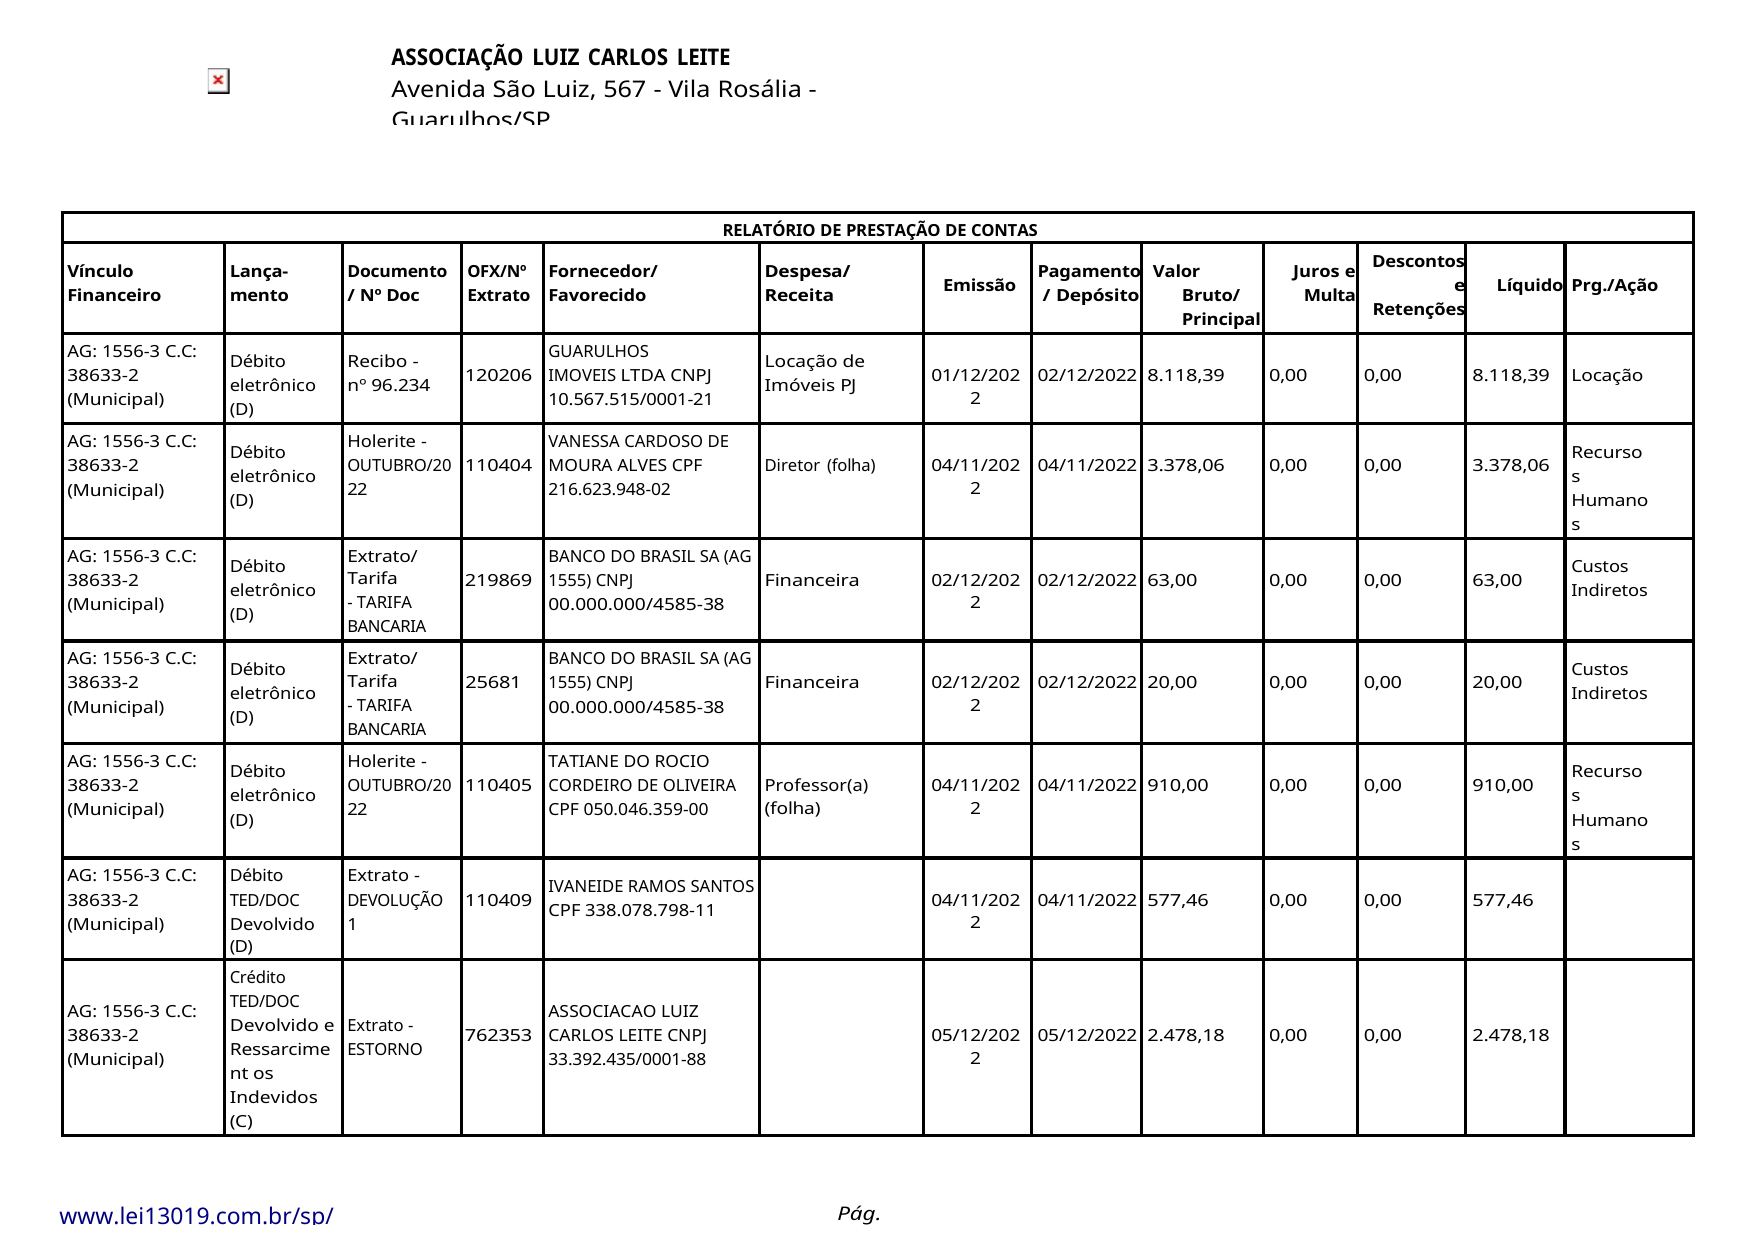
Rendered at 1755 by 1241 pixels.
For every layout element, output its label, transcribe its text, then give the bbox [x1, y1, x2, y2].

table_cell 8.118,39 [1467, 335, 1563, 422]
table_cell 20,00 [1467, 643, 1563, 742]
table_header RELATÓRIO DE PRESTAÇÃO DE CONTAS [64, 214, 1692, 241]
table_cell 04/11/2022 [1033, 425, 1140, 537]
table_cell 577,46 [1467, 860, 1563, 958]
table_cell 04/11/2022 [925, 745, 1030, 856]
table_cell 0,00 [1265, 860, 1356, 958]
table_cell Pagamento / Depósito [1033, 244, 1140, 332]
table_cell Emissão [925, 244, 1030, 332]
table_cell 02/12/2022 [1033, 540, 1140, 639]
table_cell 219869 [463, 540, 542, 639]
table_cell 02/12/2022 [925, 540, 1030, 639]
table_cell 0,00 [1359, 860, 1464, 958]
table_cell Valor Bruto/ Principal [1143, 244, 1262, 332]
table_cell 0,00 [1359, 540, 1464, 639]
table_cell BANCO DO BRASIL SA (AG 1555) CNPJ 00.000.000/4585-38 [545, 643, 758, 742]
table_cell Fornecedor/ Favorecido [545, 244, 758, 332]
table_cell 0,00 [1359, 425, 1464, 537]
table_cell [1567, 961, 1692, 1134]
table_cell Locação [1567, 335, 1692, 422]
table_cell Financeira [761, 643, 922, 742]
table_cell Débito eletrônico (D) [226, 643, 341, 742]
table_cell 910,00 [1143, 745, 1262, 856]
table_cell [1567, 860, 1692, 958]
table_cell 3.378,06 [1143, 425, 1262, 537]
table_cell 04/11/2022 [925, 860, 1030, 958]
table_cell Documento / Nº Doc [344, 244, 460, 332]
table_cell 762353 [463, 961, 542, 1134]
table_cell 04/11/2022 [1033, 745, 1140, 856]
table_cell AG: 1556-3 C.C: 38633-2 (Municipal) [64, 961, 223, 1134]
table_cell 120206 [463, 335, 542, 422]
table_cell 20,00 [1143, 643, 1262, 742]
table_cell 0,00 [1265, 425, 1356, 537]
table_cell 0,00 [1359, 961, 1464, 1134]
table_cell Extrato/Tarifa - TARIFA BANCARIA [344, 643, 460, 742]
table_cell Débito eletrônico (D) [226, 540, 341, 639]
table_cell 577,46 [1143, 860, 1262, 958]
table_cell 3.378,06 [1467, 425, 1563, 537]
table_cell 02/12/2022 [1033, 335, 1140, 422]
table_cell ASSOCIACAO LUIZ CARLOS LEITE CNPJ 33.392.435/0001-88 [545, 961, 758, 1134]
table_cell Recibo - nº 96.234 [344, 335, 460, 422]
table_cell 25681 [463, 643, 542, 742]
table_cell Extrato - ESTORNO [344, 961, 460, 1134]
table_cell Holerite - OUTUBRO/20 22 [344, 745, 460, 856]
table_cell Custos Indiretos [1567, 643, 1692, 742]
table_cell Débito TED/DOC Devolvido (D) [226, 860, 341, 958]
table_cell Custos Indiretos [1567, 540, 1692, 639]
table_cell TATIANE DO ROCIO CORDEIRO DE OLIVEIRA CPF 050.046.359-00 [545, 745, 758, 856]
table_cell 0,00 [1359, 643, 1464, 742]
table_cell Débito eletrônico (D) [226, 335, 341, 422]
table_cell Holerite - OUTUBRO/20 22 [344, 425, 460, 537]
table_cell BANCO DO BRASIL SA (AG 1555) CNPJ 00.000.000/4585-38 [545, 540, 758, 639]
table_cell AG: 1556-3 C.C: 38633-2 (Municipal) [64, 860, 223, 958]
table_cell 0,00 [1359, 745, 1464, 856]
table_cell Lança- mento [226, 244, 341, 332]
table_cell 110404 [463, 425, 542, 537]
table_cell Diretor (folha) [761, 425, 922, 537]
table_cell Vínculo Financeiro [64, 244, 223, 332]
table_cell 0,00 [1265, 335, 1356, 422]
table_cell [761, 860, 922, 958]
table_cell 01/12/2022 [925, 335, 1030, 422]
table_cell 8.118,39 [1143, 335, 1262, 422]
table_cell 0,00 [1359, 335, 1464, 422]
table_cell [761, 961, 922, 1134]
table_cell 110409 [463, 860, 542, 958]
table_cell 63,00 [1143, 540, 1262, 639]
table_cell 63,00 [1467, 540, 1563, 639]
table_cell 02/12/2022 [925, 643, 1030, 742]
table_cell 04/11/2022 [925, 425, 1030, 537]
table_cell 05/12/2022 [925, 961, 1030, 1134]
table_cell 0,00 [1265, 745, 1356, 856]
table_cell AG: 1556-3 C.C: 38633-2 (Municipal) [64, 335, 223, 422]
table_cell AG: 1556-3 C.C: 38633-2 (Municipal) [64, 540, 223, 639]
table_cell AG: 1556-3 C.C: 38633-2 (Municipal) [64, 745, 223, 856]
table_cell AG: 1556-3 C.C: 38633-2 (Municipal) [64, 643, 223, 742]
table_cell Extrato - DEVOLUÇÃO 1 [344, 860, 460, 958]
table_cell 0,00 [1265, 961, 1356, 1134]
table_cell Extrato/Tarifa - TARIFA BANCARIA [344, 540, 460, 639]
table_cell Descontos e Retenções [1359, 244, 1464, 332]
table_cell 110405 [463, 745, 542, 856]
table_cell 02/12/2022 [1033, 643, 1140, 742]
table_cell GUARULHOS IMOVEIS LTDA CNPJ 10.567.515/0001-21 [545, 335, 758, 422]
table_cell AG: 1556-3 C.C: 38633-2 (Municipal) [64, 425, 223, 537]
table_cell Locação de Imóveis PJ [761, 335, 922, 422]
table_cell Líquido [1467, 244, 1563, 332]
table_cell 2.478,18 [1467, 961, 1563, 1134]
table_cell 0,00 [1265, 540, 1356, 639]
table_cell IVANEIDE RAMOS SANTOS CPF 338.078.798-11 [545, 860, 758, 958]
table_cell Prg./Ação [1567, 244, 1692, 332]
table_cell Recursos Humanos [1567, 745, 1692, 856]
table_cell Débito eletrônico (D) [226, 745, 341, 856]
table_cell 04/11/2022 [1033, 860, 1140, 958]
table_cell 910,00 [1467, 745, 1563, 856]
table_cell Juros e Multa [1265, 244, 1356, 332]
table_cell Débito eletrônico (D) [226, 425, 341, 537]
table_cell Recursos Humanos [1567, 425, 1692, 537]
table_cell 2.478,18 [1143, 961, 1262, 1134]
table_cell Financeira [761, 540, 922, 639]
table_cell 0,00 [1265, 643, 1356, 742]
table_cell 05/12/2022 [1033, 961, 1140, 1134]
table_cell VANESSA CARDOSO DE MOURA ALVES CPF 216.623.948-02 [545, 425, 758, 537]
table_cell Despesa/ Receita [761, 244, 922, 332]
table_cell OFX/Nº Extrato [463, 244, 542, 332]
table_cell Crédito TED/DOC Devolvido e Ressarciment os Indevidos (C) [226, 961, 341, 1134]
table_cell Professor(a) (folha) [761, 745, 922, 856]
